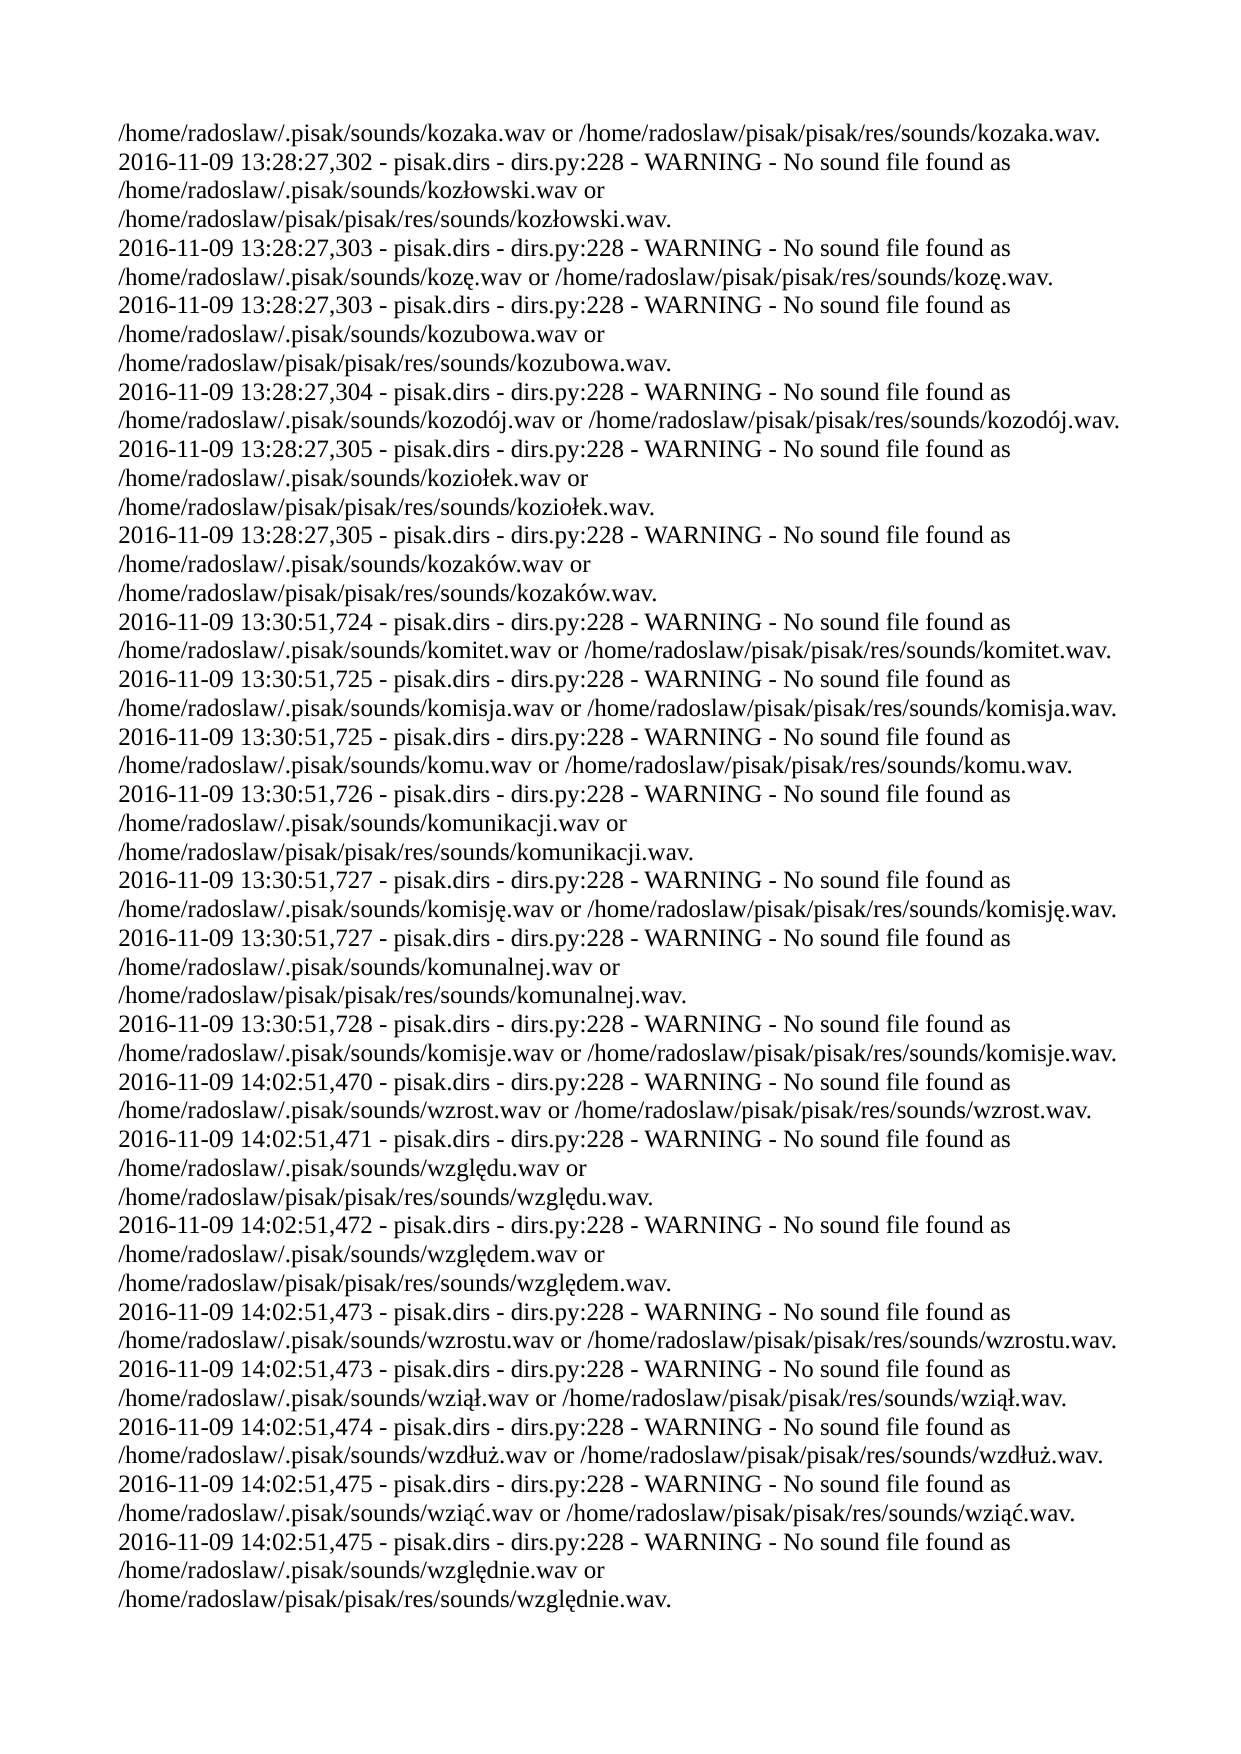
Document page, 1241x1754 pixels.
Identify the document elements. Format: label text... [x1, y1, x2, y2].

text 2016-11-09 14:02:51,474 - pisak.dirs - dirs.py:228 - WARNING - No sound file found as /home/radoslaw/.pisak/sounds/wzdłuż.wav or /home/radoslaw/pisak/pisak/res/sounds/wzdłuż.wav. [118, 1412, 1122, 1469]
text 2016-11-09 14:02:51,475 - pisak.dirs - dirs.py:228 - WARNING - No sound file found as /home/radoslaw/.pisak/sounds/względnie.wav or /home/radoslaw/pisak/pisak/res/sounds/względnie.wav. [118, 1527, 1122, 1613]
text 2016-11-09 13:30:51,727 - pisak.dirs - dirs.py:228 - WARNING - No sound file found as /home/radoslaw/.pisak/sounds/komunalnej.wav or /home/radoslaw/pisak/pisak/res/sounds/komunalnej.wav. [118, 923, 1122, 1009]
text 2016-11-09 13:28:27,303 - pisak.dirs - dirs.py:228 - WARNING - No sound file found as /home/radoslaw/.pisak/sounds/kozę.wav or /home/radoslaw/pisak/pisak/res/sounds/kozę.wav. [118, 233, 1122, 291]
text 2016-11-09 13:30:51,724 - pisak.dirs - dirs.py:228 - WARNING - No sound file found as /home/radoslaw/.pisak/sounds/komitet.wav or /home/radoslaw/pisak/pisak/res/sounds/komitet.wav. [118, 607, 1122, 664]
text 2016-11-09 14:02:51,472 - pisak.dirs - dirs.py:228 - WARNING - No sound file found as /home/radoslaw/.pisak/sounds/względem.wav or /home/radoslaw/pisak/pisak/res/sounds/względem.wav. [118, 1211, 1122, 1297]
text 2016-11-09 14:02:51,471 - pisak.dirs - dirs.py:228 - WARNING - No sound file found as /home/radoslaw/.pisak/sounds/względu.wav or /home/radoslaw/pisak/pisak/res/sounds/względu.wav. [118, 1124, 1122, 1211]
text 2016-11-09 14:02:51,470 - pisak.dirs - dirs.py:228 - WARNING - No sound file found as /home/radoslaw/.pisak/sounds/wzrost.wav or /home/radoslaw/pisak/pisak/res/sounds/wzrost.wav. [118, 1067, 1122, 1124]
text /home/radoslaw/.pisak/sounds/kozaka.wav or /home/radoslaw/pisak/pisak/res/sounds/kozaka.wav. [118, 118, 1122, 147]
text 2016-11-09 13:28:27,303 - pisak.dirs - dirs.py:228 - WARNING - No sound file found as /home/radoslaw/.pisak/sounds/kozubowa.wav or /home/radoslaw/pisak/pisak/res/sounds/kozubowa.wav. [118, 291, 1122, 377]
text 2016-11-09 13:30:51,725 - pisak.dirs - dirs.py:228 - WARNING - No sound file found as /home/radoslaw/.pisak/sounds/komu.wav or /home/radoslaw/pisak/pisak/res/sounds/komu.wav. [118, 722, 1122, 779]
text 2016-11-09 13:28:27,305 - pisak.dirs - dirs.py:228 - WARNING - No sound file found as /home/radoslaw/.pisak/sounds/kozaków.wav or /home/radoslaw/pisak/pisak/res/sounds/kozaków.wav. [118, 521, 1122, 607]
text 2016-11-09 13:30:51,725 - pisak.dirs - dirs.py:228 - WARNING - No sound file found as /home/radoslaw/.pisak/sounds/komisja.wav or /home/radoslaw/pisak/pisak/res/sounds/komisja.wav. [118, 664, 1122, 722]
text 2016-11-09 13:28:27,305 - pisak.dirs - dirs.py:228 - WARNING - No sound file found as /home/radoslaw/.pisak/sounds/koziołek.wav or /home/radoslaw/pisak/pisak/res/sounds/koziołek.wav. [118, 434, 1122, 521]
text 2016-11-09 13:30:51,727 - pisak.dirs - dirs.py:228 - WARNING - No sound file found as /home/radoslaw/.pisak/sounds/komisję.wav or /home/radoslaw/pisak/pisak/res/sounds/komisję.wav. [118, 866, 1122, 923]
text 2016-11-09 13:28:27,304 - pisak.dirs - dirs.py:228 - WARNING - No sound file found as /home/radoslaw/.pisak/sounds/kozodój.wav or /home/radoslaw/pisak/pisak/res/sounds/kozodój.wav. [118, 377, 1122, 434]
text 2016-11-09 14:02:51,473 - pisak.dirs - dirs.py:228 - WARNING - No sound file found as /home/radoslaw/.pisak/sounds/wzrostu.wav or /home/radoslaw/pisak/pisak/res/sounds/wzrostu.wav. [118, 1297, 1122, 1354]
text 2016-11-09 13:28:27,302 - pisak.dirs - dirs.py:228 - WARNING - No sound file found as /home/radoslaw/.pisak/sounds/kozłowski.wav or /home/radoslaw/pisak/pisak/res/sounds/kozłowski.wav. [118, 147, 1122, 233]
text 2016-11-09 14:02:51,475 - pisak.dirs - dirs.py:228 - WARNING - No sound file found as /home/radoslaw/.pisak/sounds/wziąć.wav or /home/radoslaw/pisak/pisak/res/sounds/wziąć.wav. [118, 1469, 1122, 1527]
text 2016-11-09 13:30:51,728 - pisak.dirs - dirs.py:228 - WARNING - No sound file found as /home/radoslaw/.pisak/sounds/komisje.wav or /home/radoslaw/pisak/pisak/res/sounds/komisje.wav. [118, 1009, 1122, 1067]
text 2016-11-09 14:02:51,473 - pisak.dirs - dirs.py:228 - WARNING - No sound file found as /home/radoslaw/.pisak/sounds/wziął.wav or /home/radoslaw/pisak/pisak/res/sounds/wziął.wav. [118, 1354, 1122, 1412]
text 2016-11-09 13:30:51,726 - pisak.dirs - dirs.py:228 - WARNING - No sound file found as /home/radoslaw/.pisak/sounds/komunikacji.wav or /home/radoslaw/pisak/pisak/res/sounds/komunikacji.wav. [118, 779, 1122, 866]
